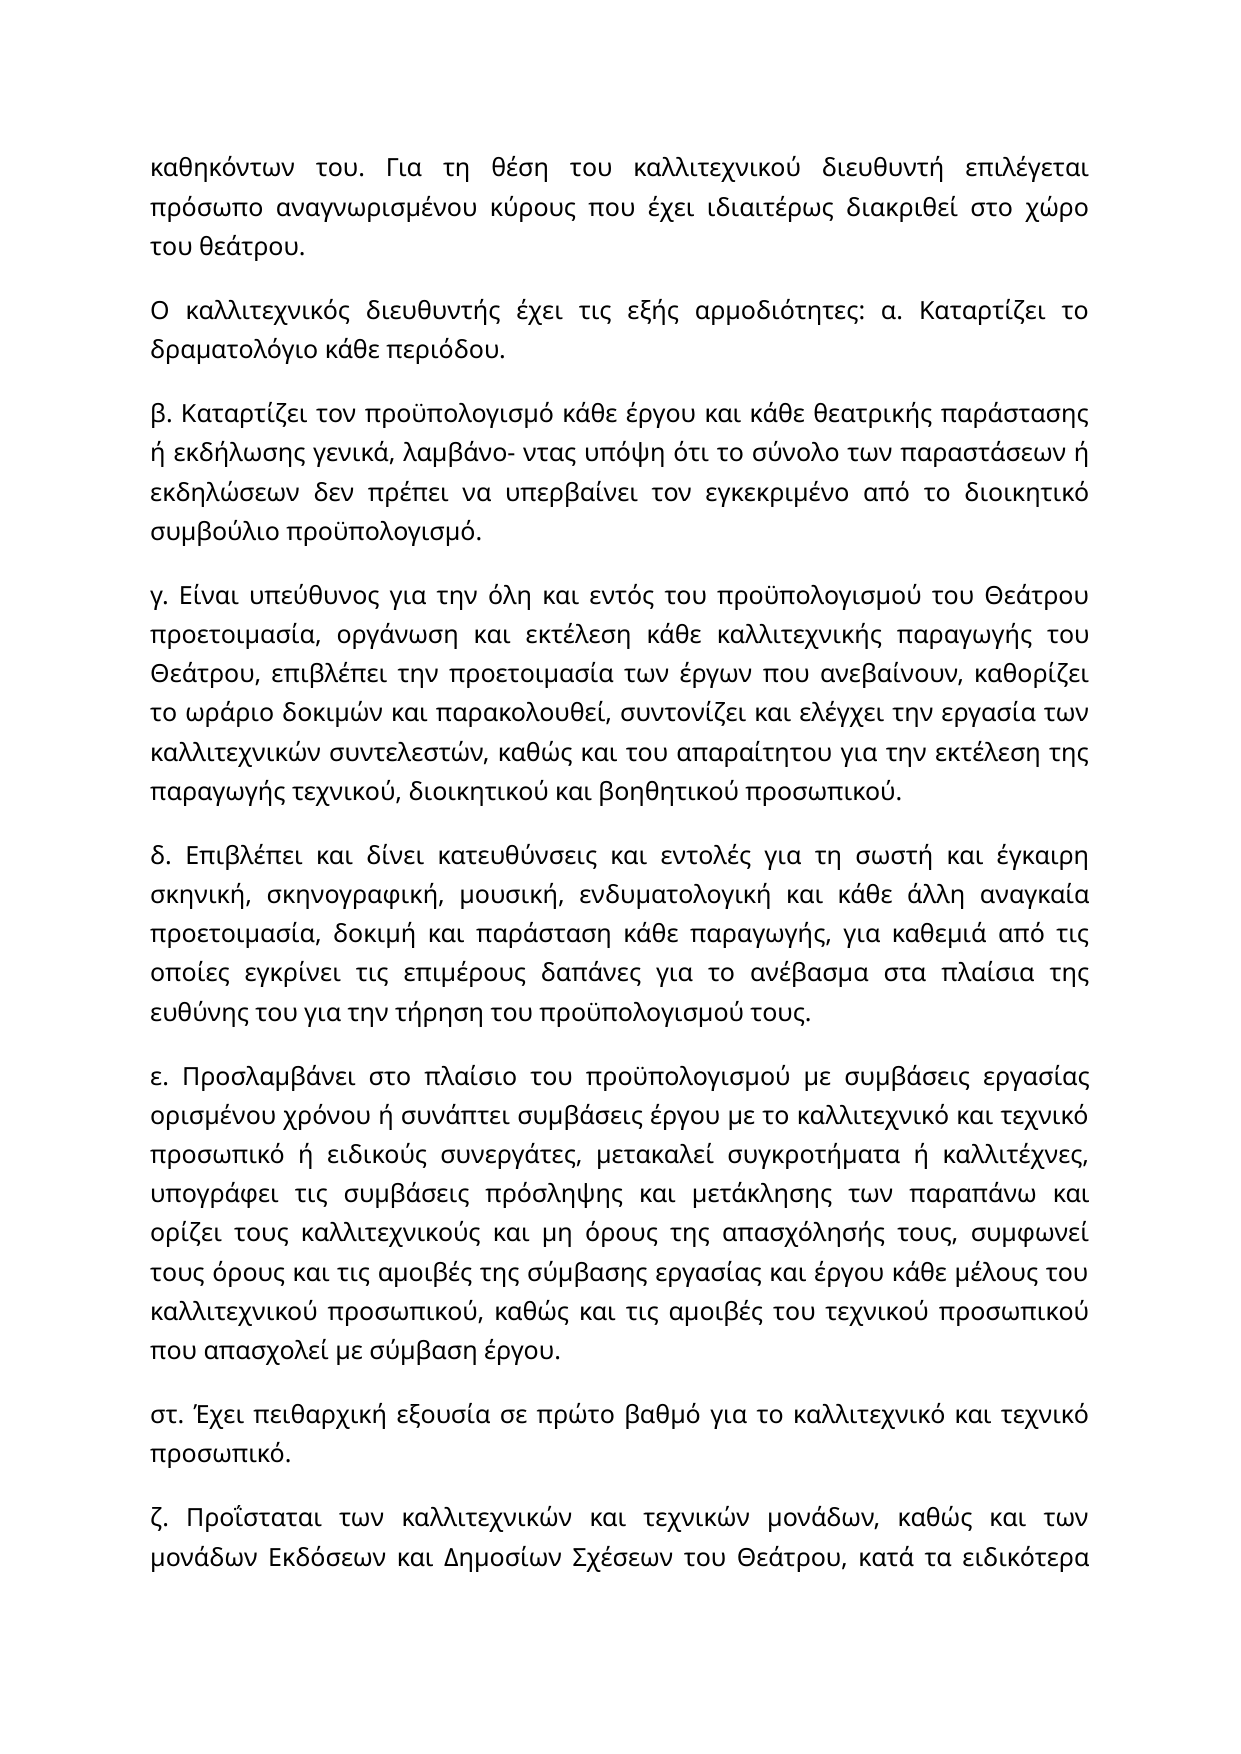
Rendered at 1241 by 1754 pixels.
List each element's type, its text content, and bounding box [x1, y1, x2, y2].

text β. Καταρτίζει τον προϋπολογισμό κάθε έργου και κάθε θεατρικής παράστασης ή εκδήλωσης γενικά, λαμβάνο- ντας υπόψη ότι το σύνολο των παραστάσεων ή εκδηλώσεων δεν πρέπει να υπερβαίνει τον εγκεκριμένο από το διοικητικό συμβούλιο προϋπολογισμό. [150, 396, 1090, 547]
text καθηκόντων του. Για τη θέση του καλλιτεχνικού διευθυντή επιλέγεται πρόσωπο αναγνωρισμένου κύρους που έχει ιδιαιτέρως διακριθεί στο χώρο του θεάτρου. [150, 150, 1090, 262]
text στ. Έχει πειθαρχική εξουσία σε πρώτο βαθμό για το καλλιτεχνικό και τεχνικό προσωπικό. [150, 1397, 1090, 1470]
text δ. Επιβλέπει και δίνει κατευθύνσεις και εντολές για τη σωστή και έγκαιρη σκηνική, σκηνογραφική, μουσική, ενδυματολογική και κάθε άλλη αναγκαία προετοιμασία, δοκιμή και παράσταση κάθε παραγωγής, για καθεμιά από τις οποίες εγκρίνει τις επιμέρους δαπάνες για το ανέβασμα στα πλαίσια της ευθύνης του για την τήρηση του προϋπολογισμού τους. [150, 837, 1090, 1028]
text Ο καλλιτεχνικός διευθυντής έχει τις εξής αρμοδιότητες: α. Καταρτίζει το δραματολόγιο κάθε περιόδου. [150, 292, 1090, 366]
text γ. Είναι υπεύθυνος για την όλη και εντός του προϋπολογισμού του Θεάτρου προετοιμασία, οργάνωση και εκτέλεση κάθε καλλιτεχνικής παραγωγής του Θεάτρου, επιβλέπει την προετοιμασία των έργων που ανεβαίνουν, καθορίζει το ωράριο δοκιμών και παρακολουθεί, συντονίζει και ελέγχει την εργασία των καλλιτεχνικών συντελεστών, καθώς και του απαραίτητου για την εκτέλεση της παραγωγής τεχνικού, διοικητικού και βοηθητικού προσωπικού. [150, 577, 1090, 807]
text ζ. Προΐσταται των καλλιτεχνικών και τεχνικών μονάδων, καθώς και των μονάδων Εκδόσεων και Δημοσίων Σχέσεων του Θεάτρου, κατά τα ειδικότερα [150, 1500, 1090, 1573]
text ε. Προσλαμβάνει στο πλαίσιο του προϋπολογισμού με συμβάσεις εργασίας ορισμένου χρόνου ή συνάπτει συμβάσεις έργου με το καλλιτεχνικό και τεχνικό προσωπικό ή ειδικούς συνεργάτες, μετακαλεί συγκροτήματα ή καλλιτέχνες, υπογράφει τις συμβάσεις πρόσληψης και μετάκλησης των παραπάνω και ορίζει τους καλλιτεχνικούς και μη όρους της απασχόλησής τους, συμφωνεί τους όρους και τις αμοιβές της σύμβασης εργασίας και έργου κάθε μέλους του καλλιτεχνικού προσωπικού, καθώς και τις αμοιβές του τεχνικού προσωπικού που απασχολεί με σύμβαση έργου. [150, 1058, 1090, 1367]
